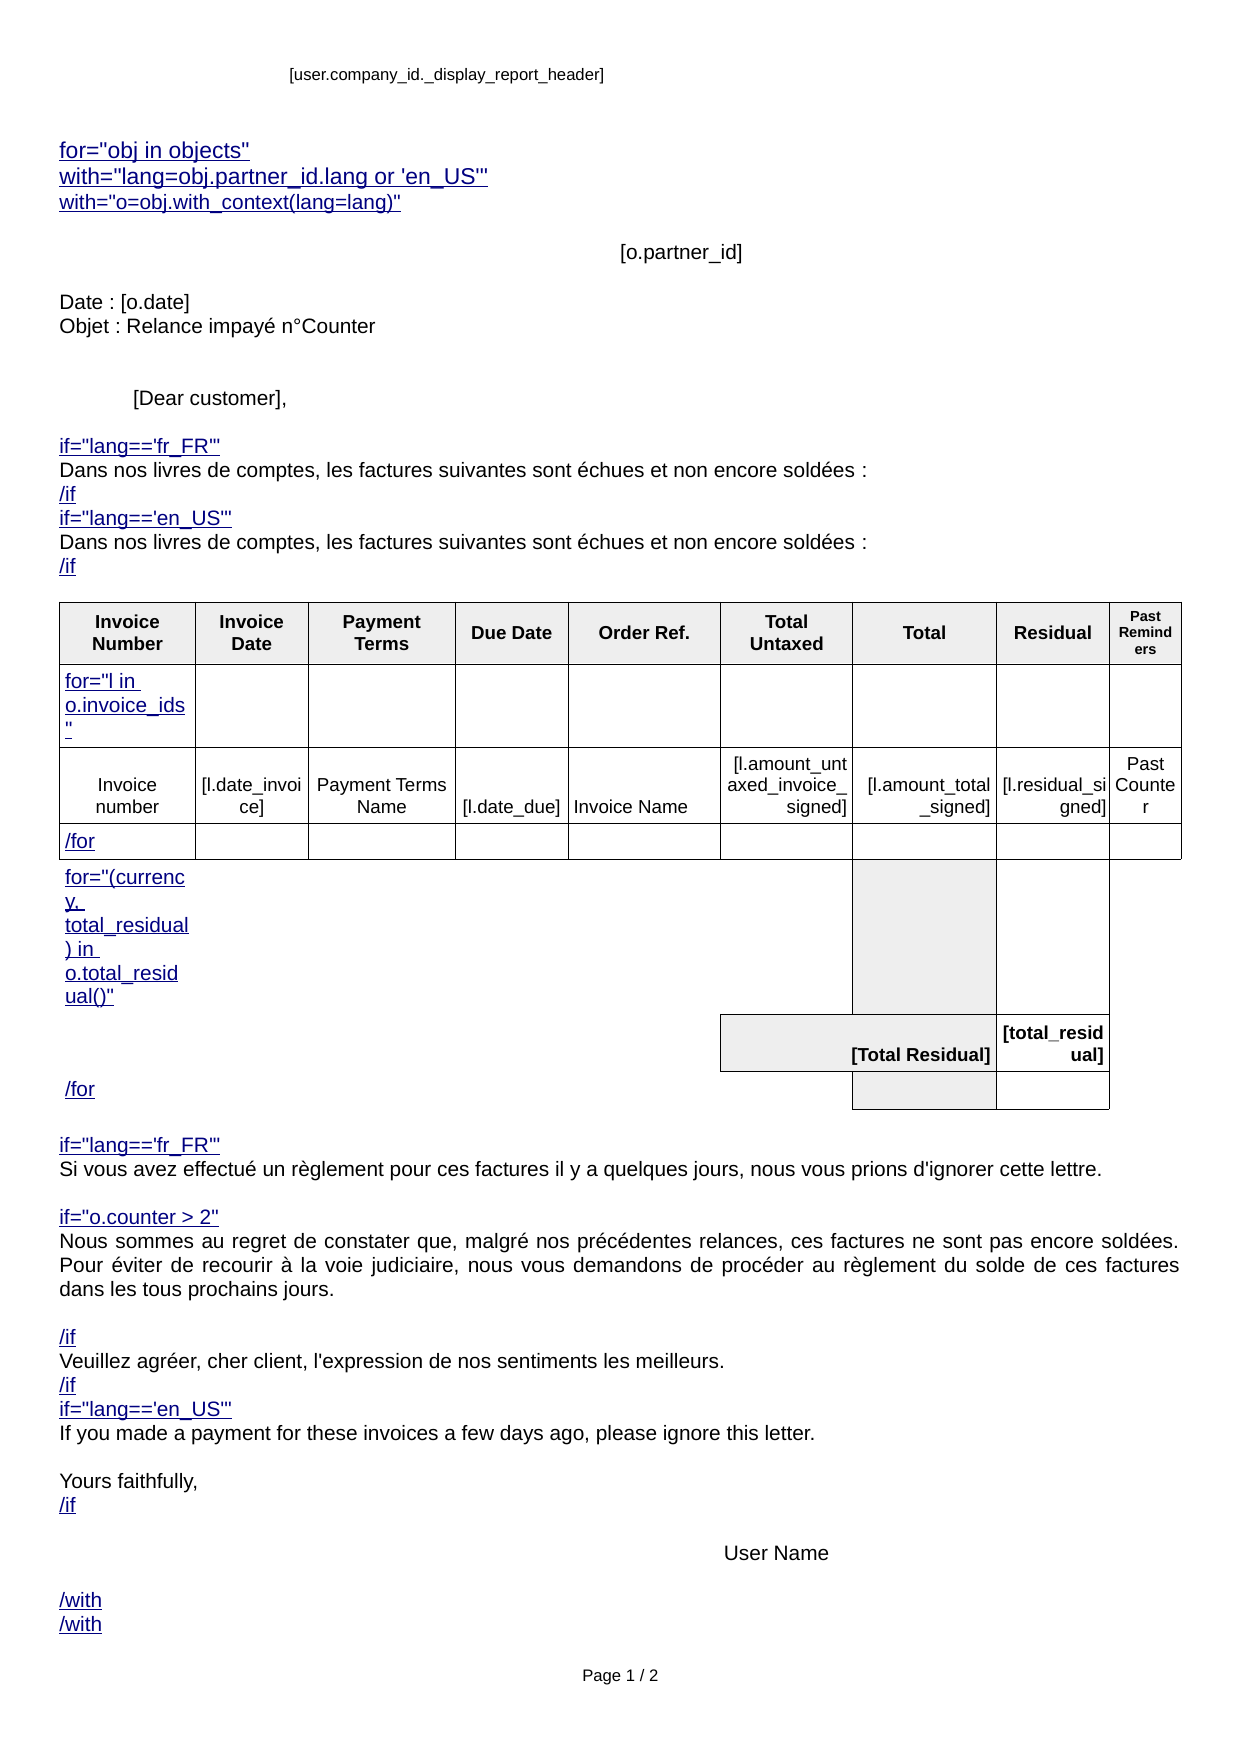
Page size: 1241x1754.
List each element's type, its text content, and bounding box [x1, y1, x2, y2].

text if="o.counter > 2" [59, 1205, 1181, 1229]
text Date : [o.date] [59, 290, 1181, 314]
table_cell [853, 1072, 996, 1109]
table_cell [720, 860, 852, 1014]
table_cell [59, 1014, 195, 1071]
table_cell [1110, 860, 1181, 1014]
table_cell [Total Residual] [721, 1015, 996, 1071]
text /if [59, 1325, 1181, 1349]
table_cell [569, 665, 720, 747]
text /with [59, 1588, 1181, 1612]
table_cell [997, 665, 1109, 747]
table_cell [308, 1071, 455, 1109]
text Dans nos livres de comptes, les factures suivantes sont échues et non encore soldées : [59, 530, 1181, 554]
table_header Total Untaxed [721, 603, 852, 663]
text Yours faithfully, [59, 1468, 1181, 1492]
text Veuillez agréer, cher client, l'expression de nos sentiments les meilleurs. [59, 1349, 1181, 1373]
table_cell [997, 860, 1109, 1014]
text /with [59, 1612, 1181, 1636]
table_cell [568, 860, 720, 1014]
table_header Residual [997, 603, 1109, 663]
table_header Invoice Number [60, 603, 195, 663]
table_cell Invoice number [60, 748, 195, 823]
text if="lang=='fr_FR'" [59, 434, 1181, 458]
table_cell [1110, 824, 1181, 859]
text if="lang=='en_US'" [59, 1397, 1181, 1421]
table_header Invoice Date [196, 603, 308, 663]
table_cell [853, 860, 996, 1014]
table_cell [195, 1071, 308, 1109]
table_cell [455, 1071, 568, 1109]
text Objet : Relance impayé n°Counter [59, 314, 1181, 338]
table_cell [196, 824, 308, 859]
table_cell [1110, 1014, 1181, 1071]
table_cell /for [59, 1071, 195, 1109]
table_cell [1110, 1071, 1181, 1109]
table_cell [456, 824, 568, 859]
table_header Payment Terms [309, 603, 455, 663]
text for="obj in objects" [59, 137, 1181, 163]
table_cell /for [60, 824, 195, 859]
table_cell [1110, 665, 1181, 747]
table_header Past Reminders [1110, 603, 1181, 663]
table_cell [total_residual] [997, 1015, 1109, 1071]
table_cell Payment Terms Name [309, 748, 455, 823]
table_cell [309, 665, 455, 747]
text [Dear customer], [59, 386, 1181, 410]
table_cell [309, 824, 455, 859]
table_cell [569, 824, 720, 859]
table_cell [997, 824, 1109, 859]
table_header [59, 240, 620, 264]
table_cell [195, 860, 308, 1014]
table_cell [196, 665, 308, 747]
table_cell for="(currency, total_residual) in o.total_residual()" [59, 860, 195, 1014]
text if="lang=='en_US'" [59, 506, 1181, 530]
text Si vous avez effectué un règlement pour ces factures il y a quelques jours, nous vous prions d'ignorer cette lettre. [59, 1157, 1181, 1181]
table_cell [455, 860, 568, 1014]
table_cell [721, 665, 852, 747]
table_cell Invoice Name [569, 748, 720, 823]
table_cell [l.amount_total_signed] [853, 748, 996, 823]
table_cell [568, 1014, 720, 1071]
table_cell [568, 1071, 720, 1109]
table_header [o.partner_id] [620, 240, 1181, 264]
table_header Order Ref. [569, 603, 720, 663]
table_cell [853, 665, 996, 747]
table_cell [721, 824, 852, 859]
table_cell [308, 860, 455, 1014]
text with="lang=obj.partner_id.lang or 'en_US'" [59, 163, 1181, 189]
text /if [59, 554, 1181, 578]
text Dans nos livres de comptes, les factures suivantes sont échues et non encore soldées : [59, 458, 1181, 482]
table_cell for="l in o.invoice_ids" [60, 665, 195, 747]
table_header Total [853, 603, 996, 663]
table_cell Past Counter [1110, 748, 1181, 823]
text If you made a payment for these invoices a few days ago, please ignore this letter. [59, 1421, 1181, 1444]
text Nous sommes au regret de constater que, malgré nos précédentes relances, ces factures ne sont pas encore soldées. Pour éviter de recourir à la voie judiciaire, nous vous demandons de procéder au règlement du solde de ces factures dans les tous prochains jours. [59, 1229, 1181, 1301]
table_cell [l.date_due] [456, 748, 568, 823]
text /if [59, 482, 1181, 506]
table_cell [l.residual_signed] [997, 748, 1109, 823]
table_cell [455, 1014, 568, 1071]
table_cell [308, 1014, 455, 1071]
text if="lang=='fr_FR'" [59, 1133, 1181, 1157]
table_cell [456, 665, 568, 747]
table_cell [853, 824, 996, 859]
text /if [59, 1373, 1181, 1397]
table_cell [720, 1072, 852, 1109]
table_cell [195, 1014, 308, 1071]
table_cell [997, 1072, 1109, 1109]
text /if [59, 1492, 1181, 1516]
table_cell [l.date_invoice] [196, 748, 308, 823]
text User Name [59, 1540, 1181, 1564]
table_cell [l.amount_untaxed_invoice_signed] [721, 748, 852, 823]
table_header Due Date [456, 603, 568, 663]
text with="o=obj.with_context(lang=lang)" [59, 189, 1181, 213]
